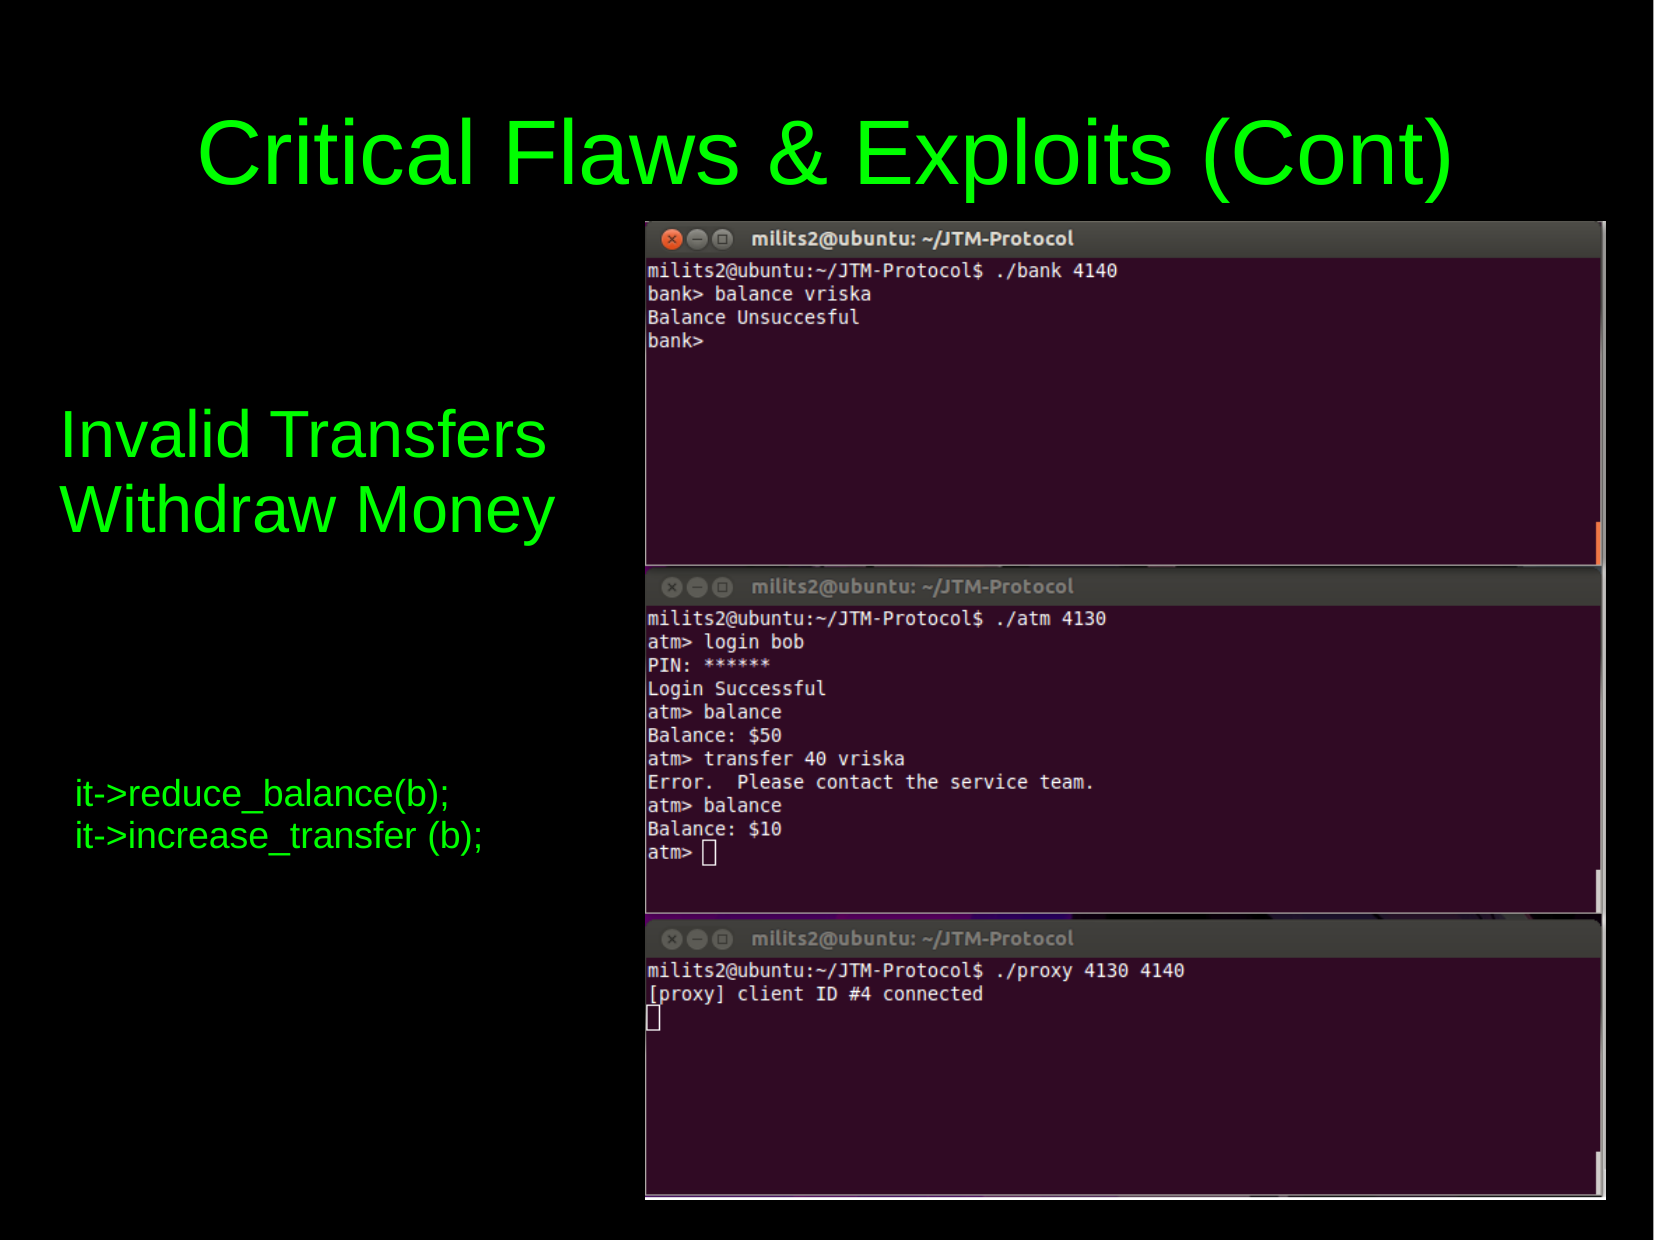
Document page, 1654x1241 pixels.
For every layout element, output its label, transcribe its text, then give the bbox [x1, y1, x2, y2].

text_box it->reduce_balance(b); it->increase_transfer (b); [60, 765, 571, 864]
text_box Invalid Transfers Withdraw Money [45, 390, 631, 555]
picture [645, 221, 1606, 1201]
title Critical Flaws & Exploits (Cont) [82, 49, 1571, 257]
